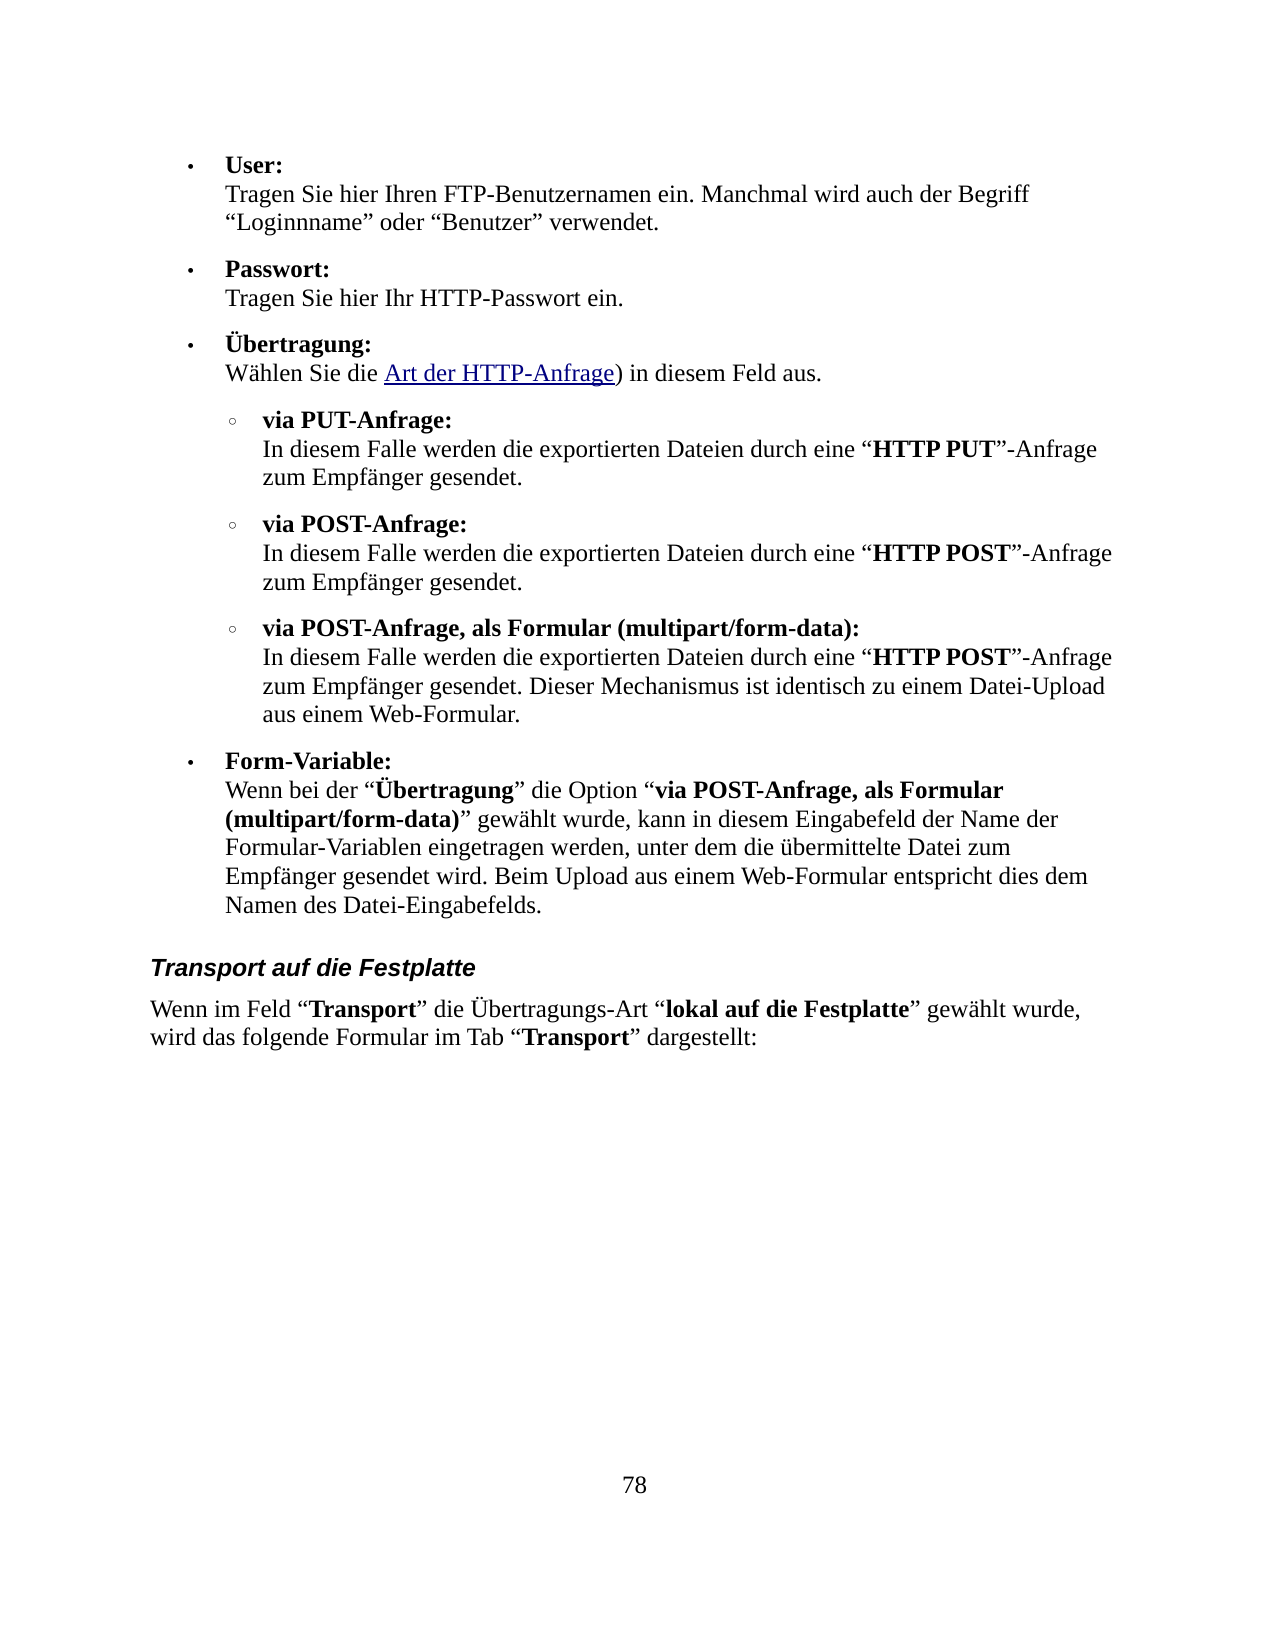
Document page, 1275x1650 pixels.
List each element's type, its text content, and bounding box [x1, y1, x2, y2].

list User: Tragen Sie hier Ihren FTP-Benutzernamen ein. Manchmal wird auch der Begriff “Loginnname” oder “Benutzer” verwendet. [187, 150, 1125, 236]
list via POST-Anfrage: In diesem Falle werden die exportierten Dateien durch eine “HTTP POST”-Anfrage zum Empfänger gesendet. [225, 509, 1125, 595]
list via PUT-Anfrage: In diesem Falle werden die exportierten Dateien durch eine “HTTP PUT”-Anfrage zum Empfänger gesendet. [225, 405, 1125, 491]
text Wenn im Feld “Transport” die Übertragungs-Art “lokal auf die Festplatte” gewählt wurde, wird das folgende Formular im Tab “Transport” dargestellt: [150, 994, 1125, 1051]
list Form-Variable: Wenn bei der “Übertragung” die Option “via POST-Anfrage, als Formular (multipart/form-data)” gewählt wurde, kann in diesem Eingabefeld der Name der Formular-Variablen eingetragen werden, unter dem die übermittelte Datei zum Empfänger gesendet wird. Beim Upload aus einem Web-Formular entspricht dies dem Namen des Datei-Eingabefelds. [187, 746, 1125, 919]
list Passwort: Tragen Sie hier Ihr HTTP-Passwort ein. [187, 254, 1125, 312]
list Übertragung: Wählen Sie die Art der HTTP-Anfrage) in diesem Feld aus. [187, 329, 1125, 387]
subtitle Transport auf die Festplatte [150, 953, 1125, 981]
list via POST-Anfrage, als Formular (multipart/form-data): In diesem Falle werden die exportierten Dateien durch eine “HTTP POST”-Anfrage zum Empfänger gesendet. Dieser Mechanismus ist identisch zu einem Datei-Upload aus einem Web-Formular. [225, 613, 1125, 728]
